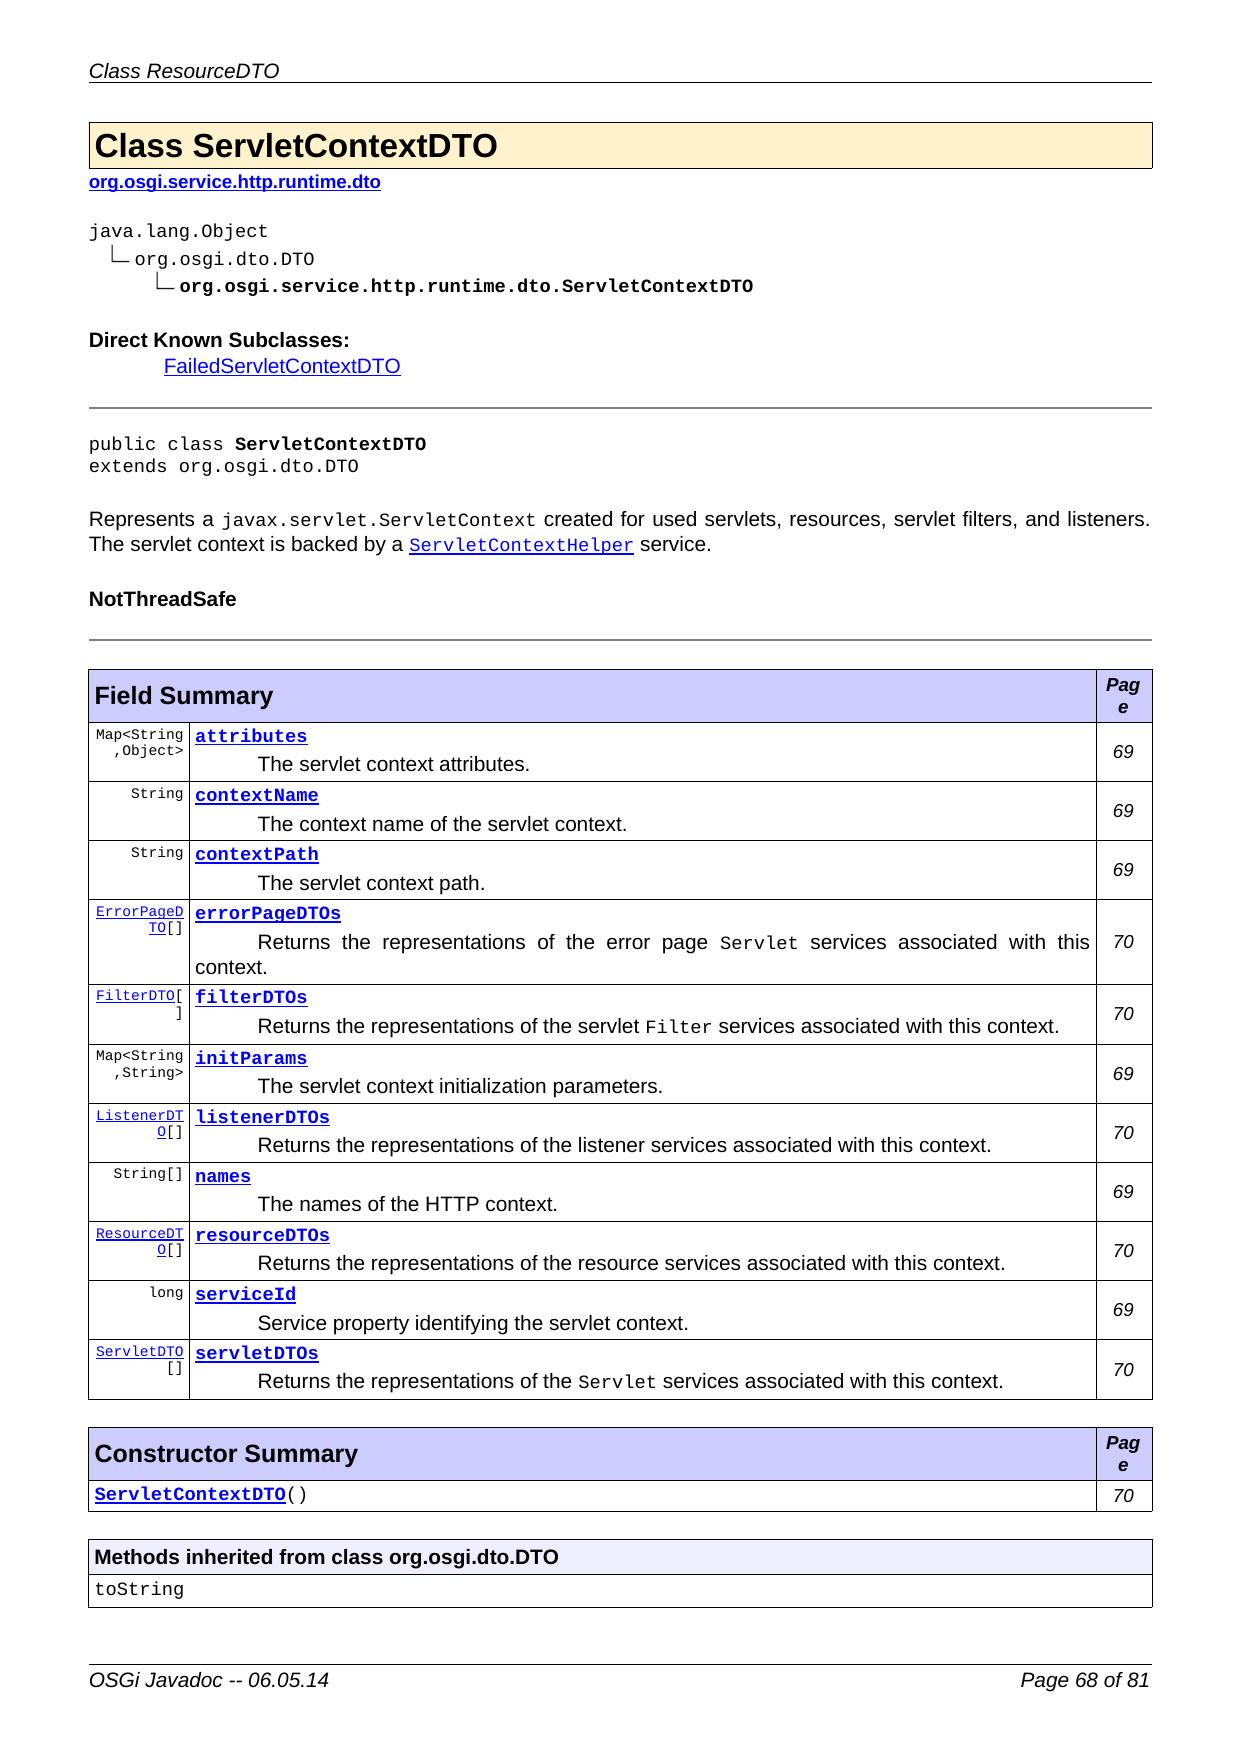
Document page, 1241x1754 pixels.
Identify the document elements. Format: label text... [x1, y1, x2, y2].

table_cell [1097, 1340, 1152, 1399]
table_cell [1097, 723, 1152, 781]
table_cell [1097, 1481, 1152, 1511]
picture [156, 270, 180, 293]
table_cell servletDTOs Returns the representations of the Servlet services associated with this context. [190, 1340, 1096, 1399]
table_cell [1097, 1104, 1152, 1162]
table_cell String[] [89, 1163, 189, 1221]
table_cell [1097, 985, 1152, 1044]
table_cell ResourceDTO[] [89, 1222, 189, 1280]
table_cell listenerDTOs Returns the representations of the listener services associated with this context. [190, 1104, 1096, 1162]
table_cell [1097, 841, 1152, 899]
table_cell ListenerDTO[] [89, 1104, 189, 1162]
table_cell Map<String,Object> [89, 723, 189, 781]
table_cell serviceId Service property identifying the servlet context. [190, 1281, 1096, 1339]
table_cell [1097, 782, 1152, 840]
text java.lang.Object [88, 222, 1152, 243]
subtitle Direct Known Subclasses: [88, 327, 1152, 351]
table_cell String [89, 782, 189, 840]
table_cell [1097, 900, 1152, 983]
table_cell names The names of the HTTP context. [190, 1163, 1096, 1221]
table_cell ServletContextDTO() [89, 1481, 1096, 1511]
table_cell [1097, 1045, 1152, 1103]
picture [111, 243, 135, 266]
table_cell ErrorPageDTO[] [89, 900, 189, 983]
table_cell attributes The servlet context attributes. [190, 723, 1096, 781]
text org.osgi.service.http.runtime.dto [88, 171, 1152, 193]
table_cell Map<String,String> [89, 1045, 189, 1103]
table_cell filterDTOs Returns the representations of the servlet Filter services associated with this context. [190, 985, 1096, 1044]
text extends org.osgi.dto.DTO [88, 456, 1152, 478]
table_cell resourceDTOs Returns the representations of the resource services associated with this context. [190, 1222, 1096, 1280]
table_cell ServletDTO[] [89, 1340, 189, 1399]
table_header Page [1097, 1428, 1152, 1480]
text public class ServletContextDTO [88, 435, 1152, 456]
table_cell [1097, 1222, 1152, 1280]
text Represents a javax.servlet.ServletContext created for used servlets, resources, servlet filters, and listeners. The servlet context is backed by a ServletContextHelper service. [88, 507, 1152, 557]
text org.osgi.service.http.runtime.dto.ServletContextDTO [88, 271, 1152, 298]
table_cell contextName The context name of the servlet context. [190, 782, 1096, 840]
text org.osgi.dto.DTO [88, 243, 1152, 271]
table_header Page [1097, 670, 1152, 722]
table_cell initParams The servlet context initialization parameters. [190, 1045, 1096, 1103]
text FailedServletContextDTO [163, 354, 1152, 378]
table_header Constructor Summary [89, 1428, 1096, 1480]
table_cell errorPageDTOs Returns the representations of the error page Servlet services associated with this context. [190, 900, 1096, 983]
table_cell contextPath The servlet context path. [190, 841, 1096, 899]
table_cell toString [89, 1575, 1152, 1607]
text NotThreadSafe [88, 586, 1152, 610]
subtitle Class ServletContextDTO [90, 123, 1152, 168]
table_cell String [89, 841, 189, 899]
table_header Field Summary [89, 670, 1096, 722]
table_cell [1097, 1163, 1152, 1221]
table_cell [1097, 1281, 1152, 1339]
table_cell long [89, 1281, 189, 1339]
table_cell FilterDTO[] [89, 985, 189, 1044]
table_header Methods inherited from class org.osgi.dto.DTO [89, 1540, 1152, 1574]
